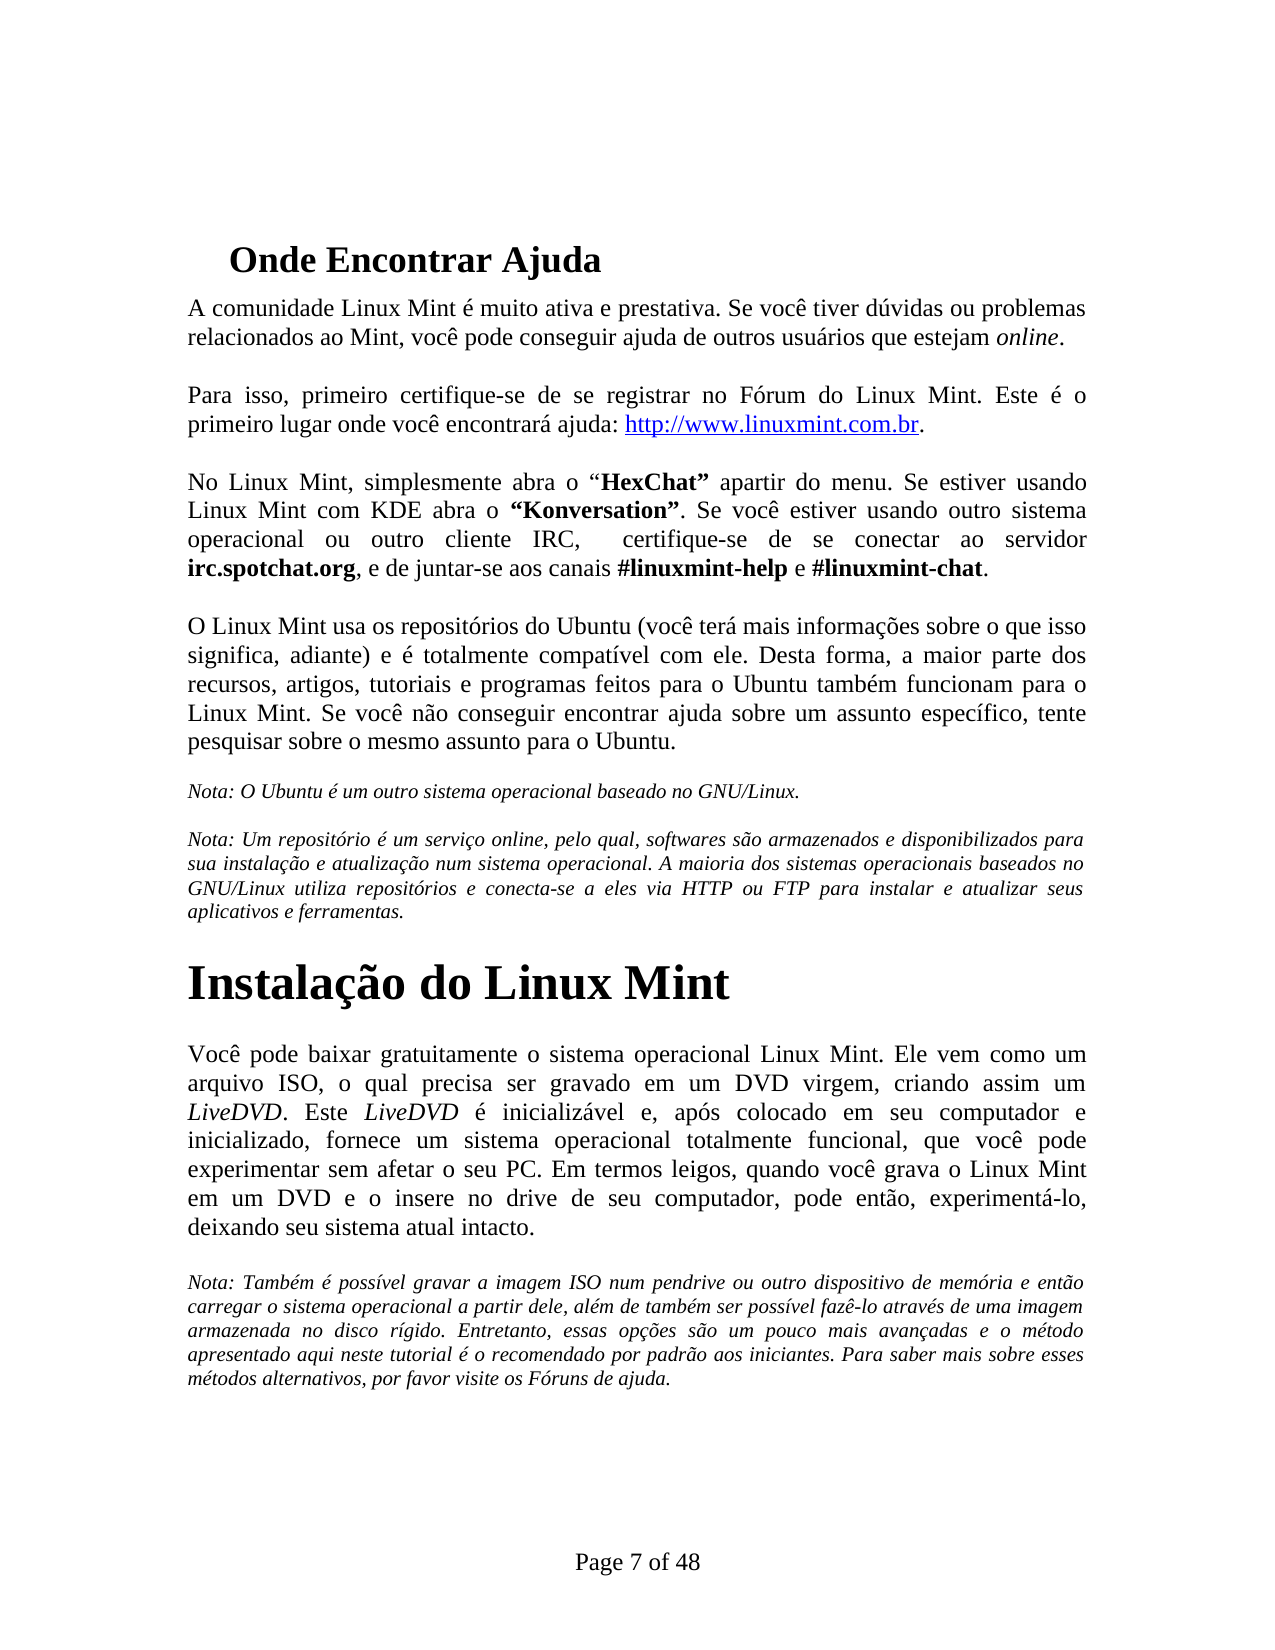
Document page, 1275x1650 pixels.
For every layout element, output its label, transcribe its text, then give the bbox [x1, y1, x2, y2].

text Você pode baixar gratuitamente o sistema operacional Linux Mint. Ele vem como um arquivo ISO, o qual precisa ser gravado em um DVD virgem, criando assim um LiveDVD. Este LiveDVD é inicializável e, após colocado em seu computador e inicializado, fornece um sistema operacional totalmente funcional, que você pode experimentar sem afetar o seu PC. Em termos leigos, quando você grava o Linux Mint em um DVD e o insere no drive de seu computador, pode então, experimentá-lo, deixando seu sistema atual intacto. [187, 1039, 1087, 1241]
text Nota: O Ubuntu é um outro sistema operacional baseado no GNU/Linux. [187, 779, 1087, 803]
text Para isso, primeiro certifique-se de se registrar no Fórum do Linux Mint. Este é o primeiro lugar onde você encontrará ajuda: http://www.linuxmint.com.br. [187, 380, 1087, 437]
text A comunidade Linux Mint é muito ativa e prestativa. Se você tiver dúvidas ou problemas relacionados ao Mint, você pode conseguir ajuda de outros usuários que estejam online. [187, 293, 1087, 350]
text Nota: Também é possível gravar a imagem ISO num pendrive ou outro dispositivo de memória e então carregar o sistema operacional a partir dele, além de também ser possível fazê-lo através de uma imagem armazenada no disco rígido. Entretanto, essas opções são um pouco mais avançadas e o método apresentado aqui neste tutorial é o recomendado por padrão aos iniciantes. Para saber mais sobre esses métodos alternativos, por favor visite os Fóruns de ajuda. [187, 1270, 1087, 1390]
text No Linux Mint, simplesmente abra o “HexChat” apartir do menu. Se estiver usando Linux Mint com KDE abra o “Konversation”. Se você estiver usando outro sistema operacional ou outro cliente IRC, certifique-se de se conectar ao servidor irc.spotchat.org, e de juntar-se aos canais #linuxmint-help e #linuxmint-chat. [187, 467, 1087, 582]
subtitle Onde Encontrar Ajuda [187, 237, 1087, 281]
subtitle Instalação do Linux Mint [187, 953, 1087, 1010]
text Nota: Um repositório é um serviço online, pelo qual, softwares são armazenados e disponibilizados para sua instalação e atualização num sistema operacional. A maioria dos sistemas operacionais baseados no GNU/Linux utiliza repositórios e conecta-se a eles via HTTP ou FTP para instalar e atualizar seus aplicativos e ferramentas. [187, 827, 1087, 923]
text O Linux Mint usa os repositórios do Ubuntu (você terá mais informações sobre o que isso significa, adiante) e é totalmente compatível com ele. Desta forma, a maior parte dos recursos, artigos, tutoriais e programas feitos para o Ubuntu também funcionam para o Linux Mint. Se você não conseguir encontrar ajuda sobre um assunto específico, tente pesquisar sobre o mesmo assunto para o Ubuntu. [187, 611, 1087, 755]
